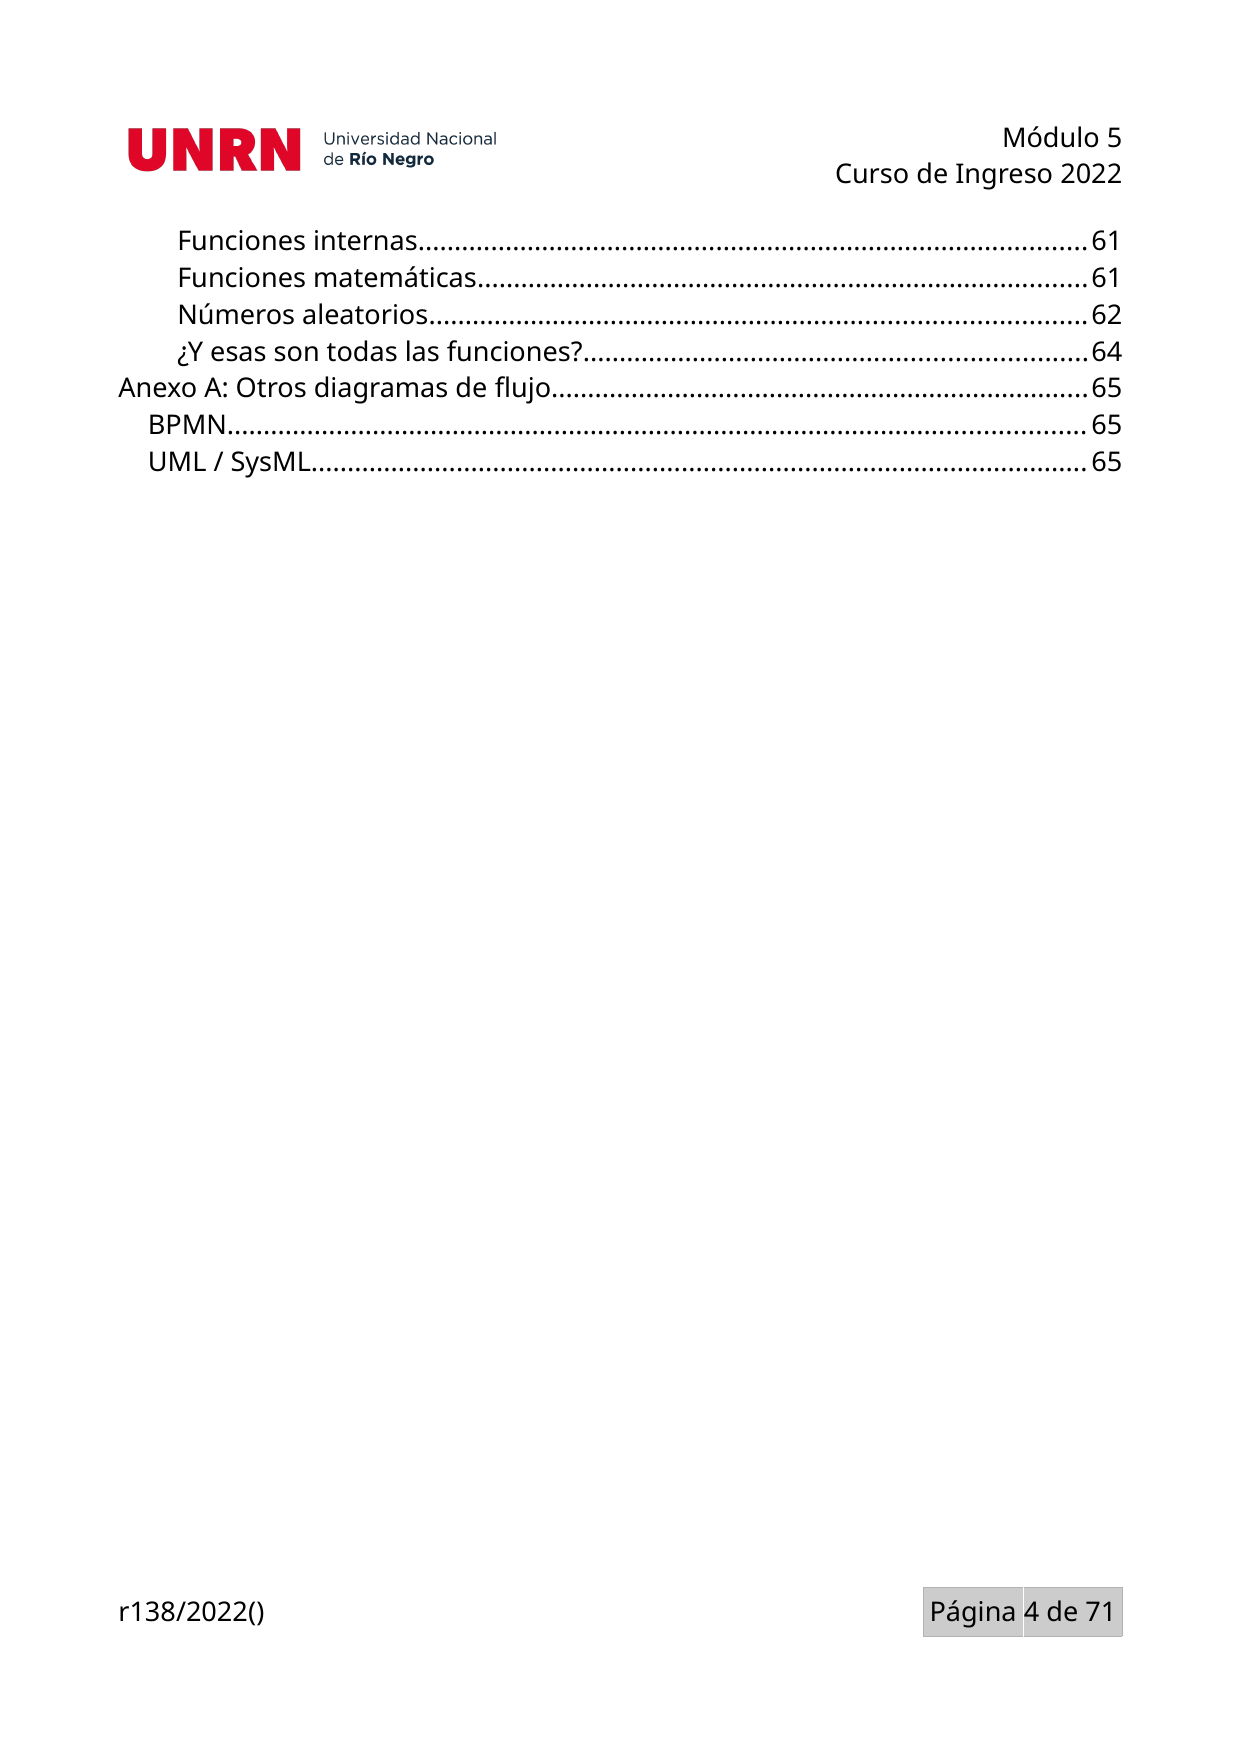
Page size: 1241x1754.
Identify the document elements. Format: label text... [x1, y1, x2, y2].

text Anexo A: Otros diagramas de flujo 65 [118, 369, 1122, 406]
picture [118, 118, 505, 180]
text Números aleatorios 62 [177, 295, 1122, 332]
text ¿Y esas son todas las funciones? 64 [177, 332, 1122, 369]
text Funciones matemáticas 61 [177, 258, 1122, 295]
text BPMN 65 [148, 406, 1122, 443]
text Funciones internas 61 [177, 221, 1122, 258]
text UML / SysML 65 [148, 443, 1122, 479]
